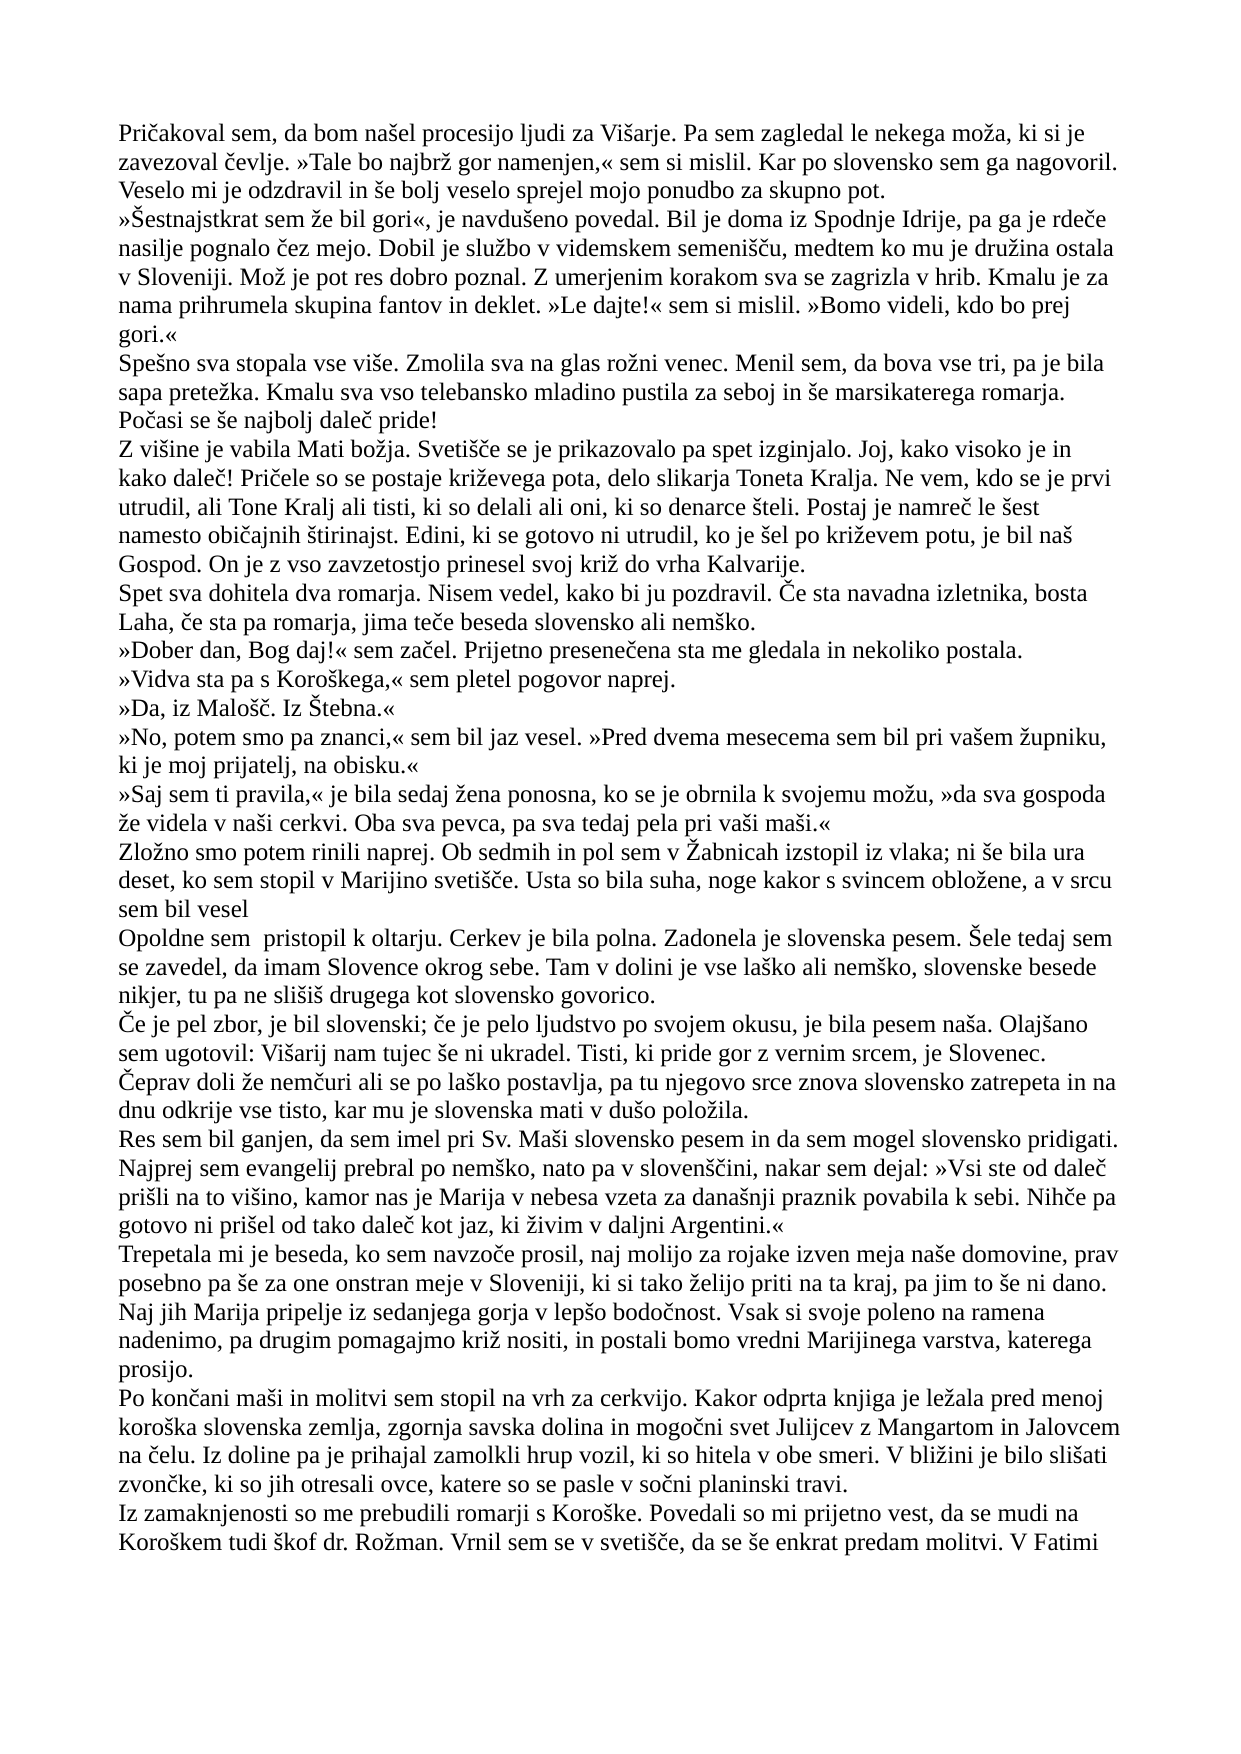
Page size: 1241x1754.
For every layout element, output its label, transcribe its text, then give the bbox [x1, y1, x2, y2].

text Zložno smo potem rinili naprej. Ob sedmih in pol sem v Žabnicah izstopil iz vlaka; ni še bila ura deset, ko sem stopil v Marijino svetišče. Usta so bila suha, noge kakor s svincem obložene, a v srcu sem bil vesel [118, 837, 1122, 923]
text »Saj sem ti pravila,« je bila sedaj žena ponosna, ko se je obrnila k svojemu možu, »da sva gospoda že videla v naši cerkvi. Oba sva pevca, pa sva tedaj pela pri vaši maši.« [118, 779, 1122, 837]
text Po končani maši in molitvi sem stopil na vrh za cerkvijo. Kakor odprta knjiga je ležala pred menoj koroška slovenska zemlja, zgornja savska dolina in mogočni svet Julijcev z Mangartom in Jalovcem na čelu. Iz doline pa je prihajal zamolkli hrup vozil, ki so hitela v obe smeri. V bližini je bilo slišati zvončke, ki so jih otresali ovce, katere so se pasle v sočni planinski travi. [118, 1383, 1122, 1498]
text »Dober dan, Bog daj!« sem začel. Prijetno presenečena sta me gledala in nekoliko postala. [118, 636, 1122, 664]
text Pričakoval sem, da bom našel procesijo ljudi za Višarje. Pa sem zagledal le nekega moža, ki si je zavezoval čevlje. »Tale bo najbrž gor namenjen,« sem si mislil. Kar po slovensko sem ga nagovoril. Veselo mi je odzdravil in še bolj veselo sprejel mojo ponudbo za skupno pot. [118, 118, 1122, 204]
text Spešno sva stopala vse više. Zmolila sva na glas rožni venec. Menil sem, da bova vse tri, pa je bila sapa pretežka. Kmalu sva vso telebansko mladino pustila za seboj in še marsikaterega romarja. Počasi se še najbolj daleč pride! [118, 348, 1122, 434]
text »Vidva sta pa s Koroškega,« sem pletel pogovor naprej. [118, 664, 1122, 693]
text Opoldne sem pristopil k oltarju. Cerkev je bila polna. Zadonela je slovenska pesem. Šele tedaj sem se zavedel, da imam Slovence okrog sebe. Tam v dolini je vse laško ali nemško, slovenske besede nikjer, tu pa ne slišiš drugega kot slovensko govorico. [118, 923, 1122, 1009]
text Res sem bil ganjen, da sem imel pri Sv. Maši slovensko pesem in da sem mogel slovensko pridigati. Najprej sem evangelij prebral po nemško, nato pa v slovenščini, nakar sem dejal: »Vsi ste od daleč prišli na to višino, kamor nas je Marija v nebesa vzeta za današnji praznik povabila k sebi. Nihče pa gotovo ni prišel od tako daleč kot jaz, ki živim v daljni Argentini.« [118, 1124, 1122, 1239]
text »Da, iz Malošč. Iz Štebna.« [118, 693, 1122, 722]
text »No, potem smo pa znanci,« sem bil jaz vesel. »Pred dvema mesecema sem bil pri vašem župniku, ki je moj prijatelj, na obisku.« [118, 722, 1122, 779]
text Spet sva dohitela dva romarja. Nisem vedel, kako bi ju pozdravil. Če sta navadna izletnika, bosta Laha, če sta pa romarja, jima teče beseda slovensko ali nemško. [118, 578, 1122, 636]
text Iz zamaknjenosti so me prebudili romarji s Koroške. Povedali so mi prijetno vest, da se mudi na Koroškem tudi škof dr. Rožman. Vrnil sem se v svetišče, da se še enkrat predam molitvi. V Fatimi [118, 1498, 1122, 1556]
text Če je pel zbor, je bil slovenski; če je pelo ljudstvo po svojem okusu, je bila pesem naša. Olajšano sem ugotovil: Višarij nam tujec še ni ukradel. Tisti, ki pride gor z vernim srcem, je Slovenec. Čeprav doli že nemčuri ali se po laško postavlja, pa tu njegovo srce znova slovensko zatrepeta in na dnu odkrije vse tisto, kar mu je slovenska mati v dušo položila. [118, 1009, 1122, 1124]
text Z višine je vabila Mati božja. Svetišče se je prikazovalo pa spet izginjalo. Joj, kako visoko je in kako daleč! Pričele so se postaje križevega pota, delo slikarja Toneta Kralja. Ne vem, kdo se je prvi utrudil, ali Tone Kralj ali tisti, ki so delali ali oni, ki so denarce šteli. Postaj je namreč le šest namesto običajnih štirinajst. Edini, ki se gotovo ni utrudil, ko je šel po križevem potu, je bil naš Gospod. On je z vso zavzetostjo prinesel svoj križ do vrha Kalvarije. [118, 434, 1122, 578]
text »Šestnajstkrat sem že bil gori«, je navdušeno povedal. Bil je doma iz Spodnje Idrije, pa ga je rdeče nasilje pognalo čez mejo. Dobil je službo v videmskem semenišču, medtem ko mu je družina ostala v Sloveniji. Mož je pot res dobro poznal. Z umerjenim korakom sva se zagrizla v hrib. Kmalu je za nama prihrumela skupina fantov in deklet. »Le dajte!« sem si mislil. »Bomo videli, kdo bo prej gori.« [118, 204, 1122, 348]
text Trepetala mi je beseda, ko sem navzoče prosil, naj molijo za rojake izven meja naše domovine, prav posebno pa še za one onstran meje v Sloveniji, ki si tako želijo priti na ta kraj, pa jim to še ni dano. Naj jih Marija pripelje iz sedanjega gorja v lepšo bodočnost. Vsak si svoje poleno na ramena nadenimo, pa drugim pomagajmo križ nositi, in postali bomo vredni Marijinega varstva, katerega prosijo. [118, 1239, 1122, 1383]
